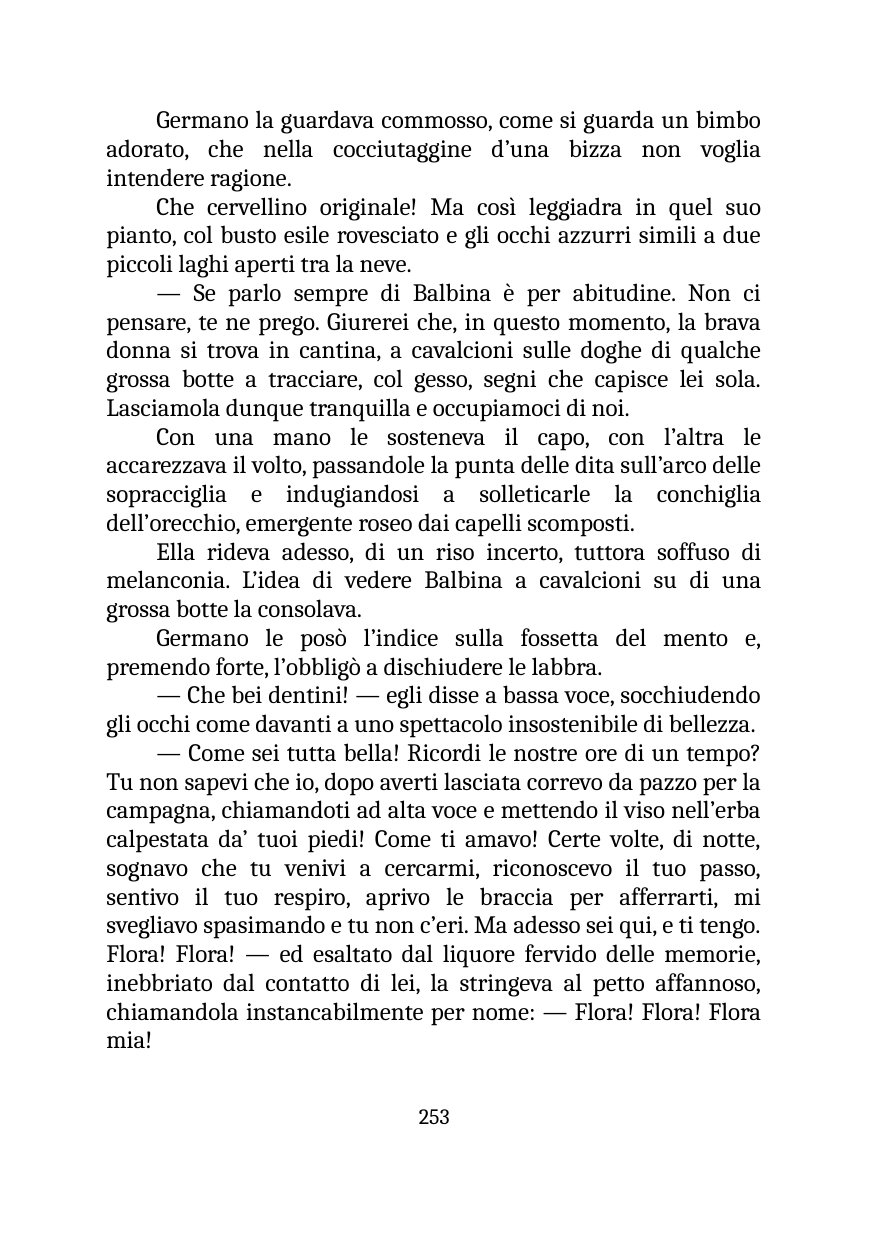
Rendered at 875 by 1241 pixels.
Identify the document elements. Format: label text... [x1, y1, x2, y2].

text Con una mano le sosteneva il capo, con l’altra le accarezzava il volto, passandole la punta delle dita sull’arco delle sopracciglia e indugiandosi a solleticarle la conchiglia dell’orecchio, emergente roseo dai capelli scomposti. [106, 422, 762, 537]
text Che cervellino originale! Ma così leggiadra in quel suo pianto, col busto esile rovesciato e gli occhi azzurri simili a due piccoli laghi aperti tra la neve. [106, 192, 762, 279]
text Germano le posò l’indice sulla fossetta del mento e, premendo forte, l’obbligò a dischiudere le labbra. [106, 624, 762, 681]
text Ella rideva adesso, di un riso incerto, tuttora soffuso di melanconia. L’idea di vedere Balbina a cavalcioni su di una grossa botte la consolava. [106, 537, 762, 624]
text Germano la guardava commosso, come si guarda un bimbo adorato, che nella cocciutaggine d’una bizza non voglia intendere ragione. [106, 106, 762, 192]
text — Che bei dentini! — egli disse a bassa voce, socchiudendo gli occhi come davanti a uno spettacolo insostenibile di bellezza. [106, 681, 762, 739]
text — Se parlo sempre di Balbina è per abitudine. Non ci pensare, te ne prego. Giurerei che, in questo momento, la brava donna si trova in cantina, a cavalcioni sulle doghe di qualche grossa botte a tracciare, col gesso, segni che capisce lei sola. Lasciamola dunque tranquilla e occupiamoci di noi. [106, 279, 762, 422]
text — Come sei tutta bella! Ricordi le nostre ore di un tempo? Tu non sapevi che io, dopo averti lasciata correvo da pazzo per la campagna, chiamandoti ad alta voce e mettendo il viso nell’erba calpestata da’ tuoi piedi! Come ti amavo! Certe volte, di notte, sognavo che tu venivi a cercarmi, riconoscevo il tuo passo, sentivo il tuo respiro, aprivo le braccia per afferrarti, mi svegliavo spasimando e tu non c’eri. Ma adesso sei qui, e ti tengo. Flora! Flora! — ed esaltato dal liquore fervido delle memorie, inebbriato dal contatto di lei, la stringeva al petto affannoso, chiamandola instancabilmente per nome: — Flora! Flora! Flora mia! [106, 739, 762, 1055]
